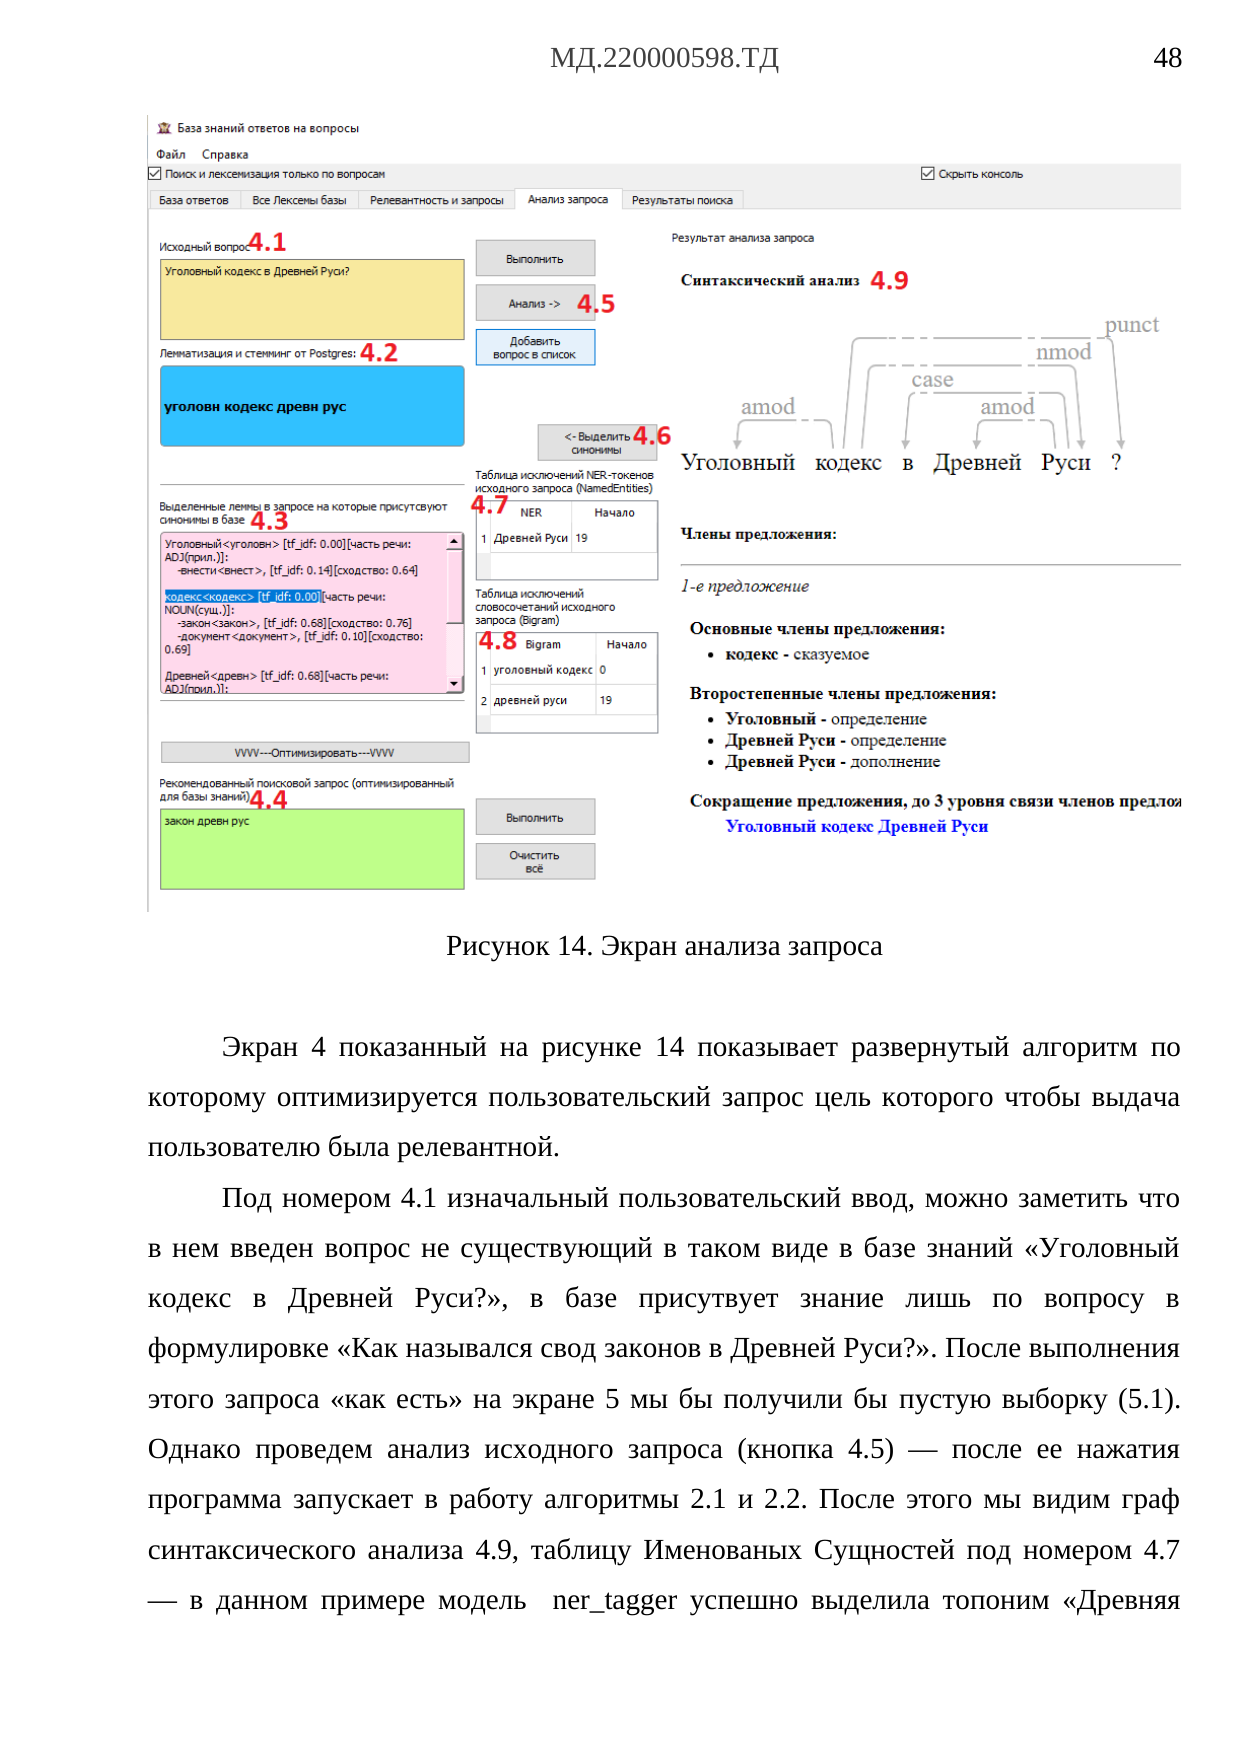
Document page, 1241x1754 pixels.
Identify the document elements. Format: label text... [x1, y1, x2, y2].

text Экран 4 показанный на рисунке 14 показывает развернутый алгоритм по которому оптимизируется пользовательский запрос цель которого чтобы выдача пользователю была релевантной. [148, 1029, 1181, 1163]
picture [147, 115, 1182, 912]
text Рисунок 14. Экран анализа запроса [148, 912, 1181, 962]
text Под номером 4.1 изначальный пользовательский ввод, можно заметить что в нем введен вопрос не существующий в таком виде в базе знаний «Уголовный кодекс в Древней Руси?», в базе присутвует знание лишь по вопросу в формулировке «Как назывался свод законов в Древней Руси?». После выполнения этого запроса «как есть» на экране 5 мы бы получили бы пустую выборку (5.1). Однако проведем анализ исходного запроса (кнопка 4.5) — после ее нажатия программа запускает в работу алгоритмы 2.1 и 2.2. После этого мы видим граф синтаксического анализа 4.9, таблицу Именованых Сущностей под номером 4.7 — в данном примере модель ner_tagger успешно выделила топоним «Древняя [148, 1180, 1181, 1616]
